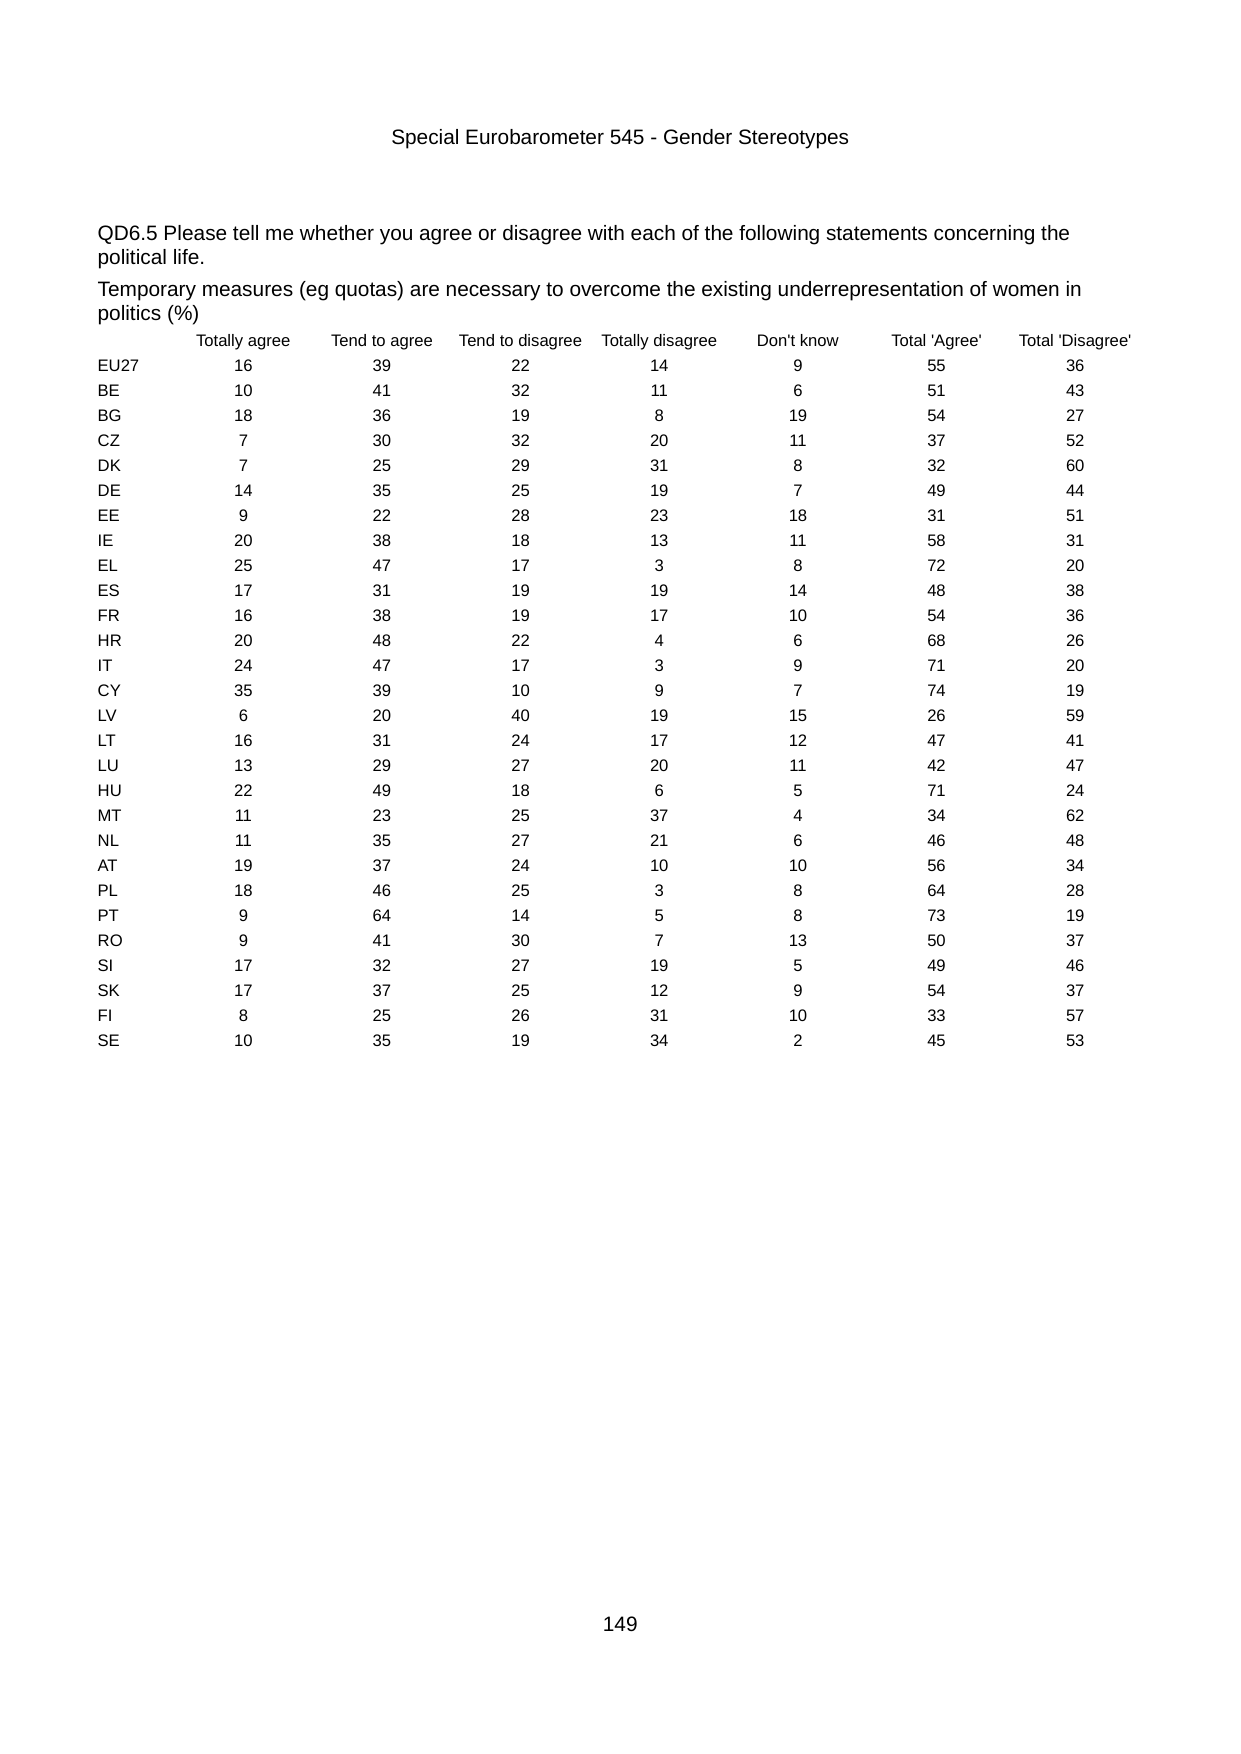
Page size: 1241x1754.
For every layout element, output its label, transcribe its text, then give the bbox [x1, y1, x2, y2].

table_cell NL [95, 828, 174, 853]
table_cell 47 [313, 653, 451, 678]
table_cell 22 [313, 503, 451, 528]
table_cell 37 [590, 803, 728, 828]
table_cell DK [95, 453, 174, 478]
table_cell 41 [313, 928, 451, 953]
table_cell 56 [867, 853, 1006, 878]
table_cell SE [95, 1028, 174, 1053]
table_cell 46 [867, 828, 1006, 853]
table_cell 34 [1006, 853, 1144, 878]
table_cell 27 [1006, 403, 1144, 428]
table_cell 6 [728, 378, 867, 403]
table_cell [95, 328, 174, 353]
table_cell 55 [867, 353, 1006, 378]
table_cell 49 [313, 778, 451, 803]
table_cell 52 [1006, 428, 1144, 453]
table_cell 59 [1006, 703, 1144, 728]
table_cell 33 [867, 1003, 1006, 1028]
table_cell 8 [590, 403, 728, 428]
table_cell IT [95, 653, 174, 678]
table_cell 20 [174, 528, 312, 553]
table_cell 11 [590, 378, 728, 403]
table_cell IE [95, 528, 174, 553]
table_cell 45 [867, 1028, 1006, 1053]
table_cell 13 [728, 928, 867, 953]
table_cell 41 [1006, 728, 1144, 753]
table_cell 20 [1006, 553, 1144, 578]
table_cell 10 [728, 603, 867, 628]
table_cell 29 [313, 753, 451, 778]
table_cell 7 [174, 453, 312, 478]
table_cell 9 [174, 903, 312, 928]
table_cell 62 [1006, 803, 1144, 828]
table_cell 43 [1006, 378, 1144, 403]
table_cell 7 [590, 928, 728, 953]
table_cell 64 [867, 878, 1006, 903]
table_cell EU27 [95, 353, 174, 378]
table_cell 19 [590, 953, 728, 978]
table_cell 39 [313, 678, 451, 703]
table_cell 14 [590, 353, 728, 378]
table_cell 54 [867, 978, 1006, 1003]
table_cell 19 [451, 1028, 590, 1053]
table_cell 26 [451, 1003, 590, 1028]
table_cell 14 [728, 578, 867, 603]
table_cell SK [95, 978, 174, 1003]
table_cell 53 [1006, 1028, 1144, 1053]
table_cell 3 [590, 553, 728, 578]
table_cell EE [95, 503, 174, 528]
table_cell 19 [451, 578, 590, 603]
table_cell 13 [590, 528, 728, 553]
table_cell Total 'Agree' [867, 328, 1006, 353]
table_cell 6 [728, 628, 867, 653]
table_cell BG [95, 403, 174, 428]
table_cell 51 [867, 378, 1006, 403]
table_cell 17 [174, 953, 312, 978]
table_cell 39 [313, 353, 451, 378]
table_cell 19 [1006, 678, 1144, 703]
table_cell 7 [174, 428, 312, 453]
table_cell 7 [728, 478, 867, 503]
table_cell 30 [313, 428, 451, 453]
table_cell 19 [590, 578, 728, 603]
table_cell 38 [313, 603, 451, 628]
table_cell 22 [451, 353, 590, 378]
table_cell Total 'Disagree' [1006, 328, 1144, 353]
table_cell 6 [590, 778, 728, 803]
table_cell 49 [867, 478, 1006, 503]
table_cell 31 [313, 728, 451, 753]
table_cell 9 [174, 503, 312, 528]
table_cell 16 [174, 603, 312, 628]
table_cell 30 [451, 928, 590, 953]
table_cell 48 [1006, 828, 1144, 853]
table_cell 38 [313, 528, 451, 553]
table_cell 37 [1006, 978, 1144, 1003]
table_cell 17 [451, 553, 590, 578]
table_cell 20 [590, 753, 728, 778]
table_cell 20 [174, 628, 312, 653]
table_cell 68 [867, 628, 1006, 653]
table_cell 54 [867, 603, 1006, 628]
table_cell 25 [451, 478, 590, 503]
table_cell 18 [728, 503, 867, 528]
table_cell 46 [1006, 953, 1144, 978]
table_cell 37 [867, 428, 1006, 453]
table_cell 64 [313, 903, 451, 928]
table_cell 48 [867, 578, 1006, 603]
table_cell 2 [728, 1028, 867, 1053]
table_cell FR [95, 603, 174, 628]
table_cell 28 [1006, 878, 1144, 903]
table_cell 36 [1006, 603, 1144, 628]
table_cell 8 [728, 553, 867, 578]
table_cell 10 [728, 853, 867, 878]
table_cell RO [95, 928, 174, 953]
table_cell 41 [313, 378, 451, 403]
table_cell 27 [451, 828, 590, 853]
table_cell 24 [451, 853, 590, 878]
table_cell 17 [174, 978, 312, 1003]
table_cell 35 [313, 478, 451, 503]
table_cell FI [95, 1003, 174, 1028]
table_cell Tend to disagree [451, 328, 590, 353]
table_cell 37 [313, 978, 451, 1003]
table_cell 21 [590, 828, 728, 853]
table_cell 3 [590, 653, 728, 678]
table_cell 25 [451, 878, 590, 903]
table_cell 14 [451, 903, 590, 928]
table_cell 5 [728, 778, 867, 803]
table_cell 25 [313, 1003, 451, 1028]
table_cell 8 [728, 903, 867, 928]
table_cell 9 [728, 353, 867, 378]
table_cell 42 [867, 753, 1006, 778]
table_cell 18 [451, 778, 590, 803]
table_cell 26 [867, 703, 1006, 728]
table_cell 19 [728, 403, 867, 428]
table_cell 12 [590, 978, 728, 1003]
table_cell 8 [728, 453, 867, 478]
table_cell LV [95, 703, 174, 728]
table_cell 73 [867, 903, 1006, 928]
table_cell 18 [174, 878, 312, 903]
table_cell 38 [1006, 578, 1144, 603]
table_cell 17 [174, 578, 312, 603]
table_cell 24 [451, 728, 590, 753]
table_cell 60 [1006, 453, 1144, 478]
table_cell 11 [728, 528, 867, 553]
table_cell 31 [590, 1003, 728, 1028]
table_cell 35 [313, 1028, 451, 1053]
table_cell 10 [174, 378, 312, 403]
table_cell 36 [313, 403, 451, 428]
table_cell 19 [590, 703, 728, 728]
table_cell 47 [867, 728, 1006, 753]
table_cell 35 [174, 678, 312, 703]
table_cell 31 [313, 578, 451, 603]
table_cell 25 [451, 978, 590, 1003]
table_cell 25 [313, 453, 451, 478]
table_cell 34 [867, 803, 1006, 828]
table_cell 44 [1006, 478, 1144, 503]
table_cell 49 [867, 953, 1006, 978]
table_cell 19 [451, 603, 590, 628]
table_cell HU [95, 778, 174, 803]
table_cell 10 [728, 1003, 867, 1028]
table_cell 37 [313, 853, 451, 878]
table_cell 16 [174, 728, 312, 753]
table_cell 9 [728, 978, 867, 1003]
table_cell 27 [451, 953, 590, 978]
table_cell 48 [313, 628, 451, 653]
table_cell 19 [451, 403, 590, 428]
table_cell 32 [867, 453, 1006, 478]
table_cell EL [95, 553, 174, 578]
table_cell 9 [728, 653, 867, 678]
table_cell 25 [451, 803, 590, 828]
table_cell 71 [867, 778, 1006, 803]
table_cell 17 [451, 653, 590, 678]
table_cell 8 [174, 1003, 312, 1028]
table_header QD6.5 Please tell me whether you agree or disagree with each of the following statements concerning the political life. [95, 217, 1144, 272]
table_cell 58 [867, 528, 1006, 553]
table_cell 24 [1006, 778, 1144, 803]
table_cell 11 [174, 803, 312, 828]
table_cell 6 [728, 828, 867, 853]
table_cell 26 [1006, 628, 1144, 653]
table_cell 22 [174, 778, 312, 803]
table_cell 31 [867, 503, 1006, 528]
table_cell 47 [1006, 753, 1144, 778]
table_cell 3 [590, 878, 728, 903]
table_cell 32 [451, 428, 590, 453]
table_cell 31 [1006, 528, 1144, 553]
table_cell 8 [728, 878, 867, 903]
table_cell LU [95, 753, 174, 778]
table_cell HR [95, 628, 174, 653]
table_cell 50 [867, 928, 1006, 953]
table_cell 19 [174, 853, 312, 878]
table_cell BE [95, 378, 174, 403]
table_cell 18 [451, 528, 590, 553]
table_cell 6 [174, 703, 312, 728]
table_cell 24 [174, 653, 312, 678]
table_cell 5 [590, 903, 728, 928]
table_cell 12 [728, 728, 867, 753]
table_cell PL [95, 878, 174, 903]
table_cell SI [95, 953, 174, 978]
table_cell 27 [451, 753, 590, 778]
table_cell 19 [1006, 903, 1144, 928]
table_cell 25 [174, 553, 312, 578]
table_cell DE [95, 478, 174, 503]
table_cell 16 [174, 353, 312, 378]
table_cell AT [95, 853, 174, 878]
table_cell 31 [590, 453, 728, 478]
table_cell Don't know [728, 328, 867, 353]
table_cell 19 [590, 478, 728, 503]
table_cell Tend to agree [313, 328, 451, 353]
table_cell 10 [590, 853, 728, 878]
table_cell 34 [590, 1028, 728, 1053]
table_cell 11 [728, 428, 867, 453]
table_cell 22 [451, 628, 590, 653]
table_cell 20 [590, 428, 728, 453]
table_cell PT [95, 903, 174, 928]
table_cell CZ [95, 428, 174, 453]
table_cell 17 [590, 728, 728, 753]
table_cell 15 [728, 703, 867, 728]
table_cell 36 [1006, 353, 1144, 378]
table_cell 4 [728, 803, 867, 828]
table_cell Totally disagree [590, 328, 728, 353]
table_cell 35 [313, 828, 451, 853]
table_cell 47 [313, 553, 451, 578]
table_cell MT [95, 803, 174, 828]
table_cell 23 [590, 503, 728, 528]
table_cell 20 [313, 703, 451, 728]
table_cell 37 [1006, 928, 1144, 953]
table_cell 11 [174, 828, 312, 853]
table_cell ES [95, 578, 174, 603]
table_cell LT [95, 728, 174, 753]
table_cell 11 [728, 753, 867, 778]
table_cell 72 [867, 553, 1006, 578]
table_cell 5 [728, 953, 867, 978]
table_cell 51 [1006, 503, 1144, 528]
table_cell 9 [174, 928, 312, 953]
table_cell 14 [174, 478, 312, 503]
table_cell 29 [451, 453, 590, 478]
table_cell 10 [174, 1028, 312, 1053]
table_cell 32 [451, 378, 590, 403]
table_cell 71 [867, 653, 1006, 678]
table_cell CY [95, 678, 174, 703]
table_cell 23 [313, 803, 451, 828]
table_cell 46 [313, 878, 451, 903]
table_cell 54 [867, 403, 1006, 428]
table_cell 57 [1006, 1003, 1144, 1028]
table_cell 18 [174, 403, 312, 428]
table_cell 9 [590, 678, 728, 703]
table_cell 32 [313, 953, 451, 978]
table_cell Temporary measures (eg quotas) are necessary to overcome the existing underrepresentation of women in politics (%) [95, 273, 1144, 328]
table_cell 28 [451, 503, 590, 528]
table_cell 17 [590, 603, 728, 628]
table_cell 20 [1006, 653, 1144, 678]
table_cell 74 [867, 678, 1006, 703]
table_cell Totally agree [174, 328, 312, 353]
table_cell 13 [174, 753, 312, 778]
table_cell 10 [451, 678, 590, 703]
table_cell 4 [590, 628, 728, 653]
table_cell 7 [728, 678, 867, 703]
table_cell 40 [451, 703, 590, 728]
